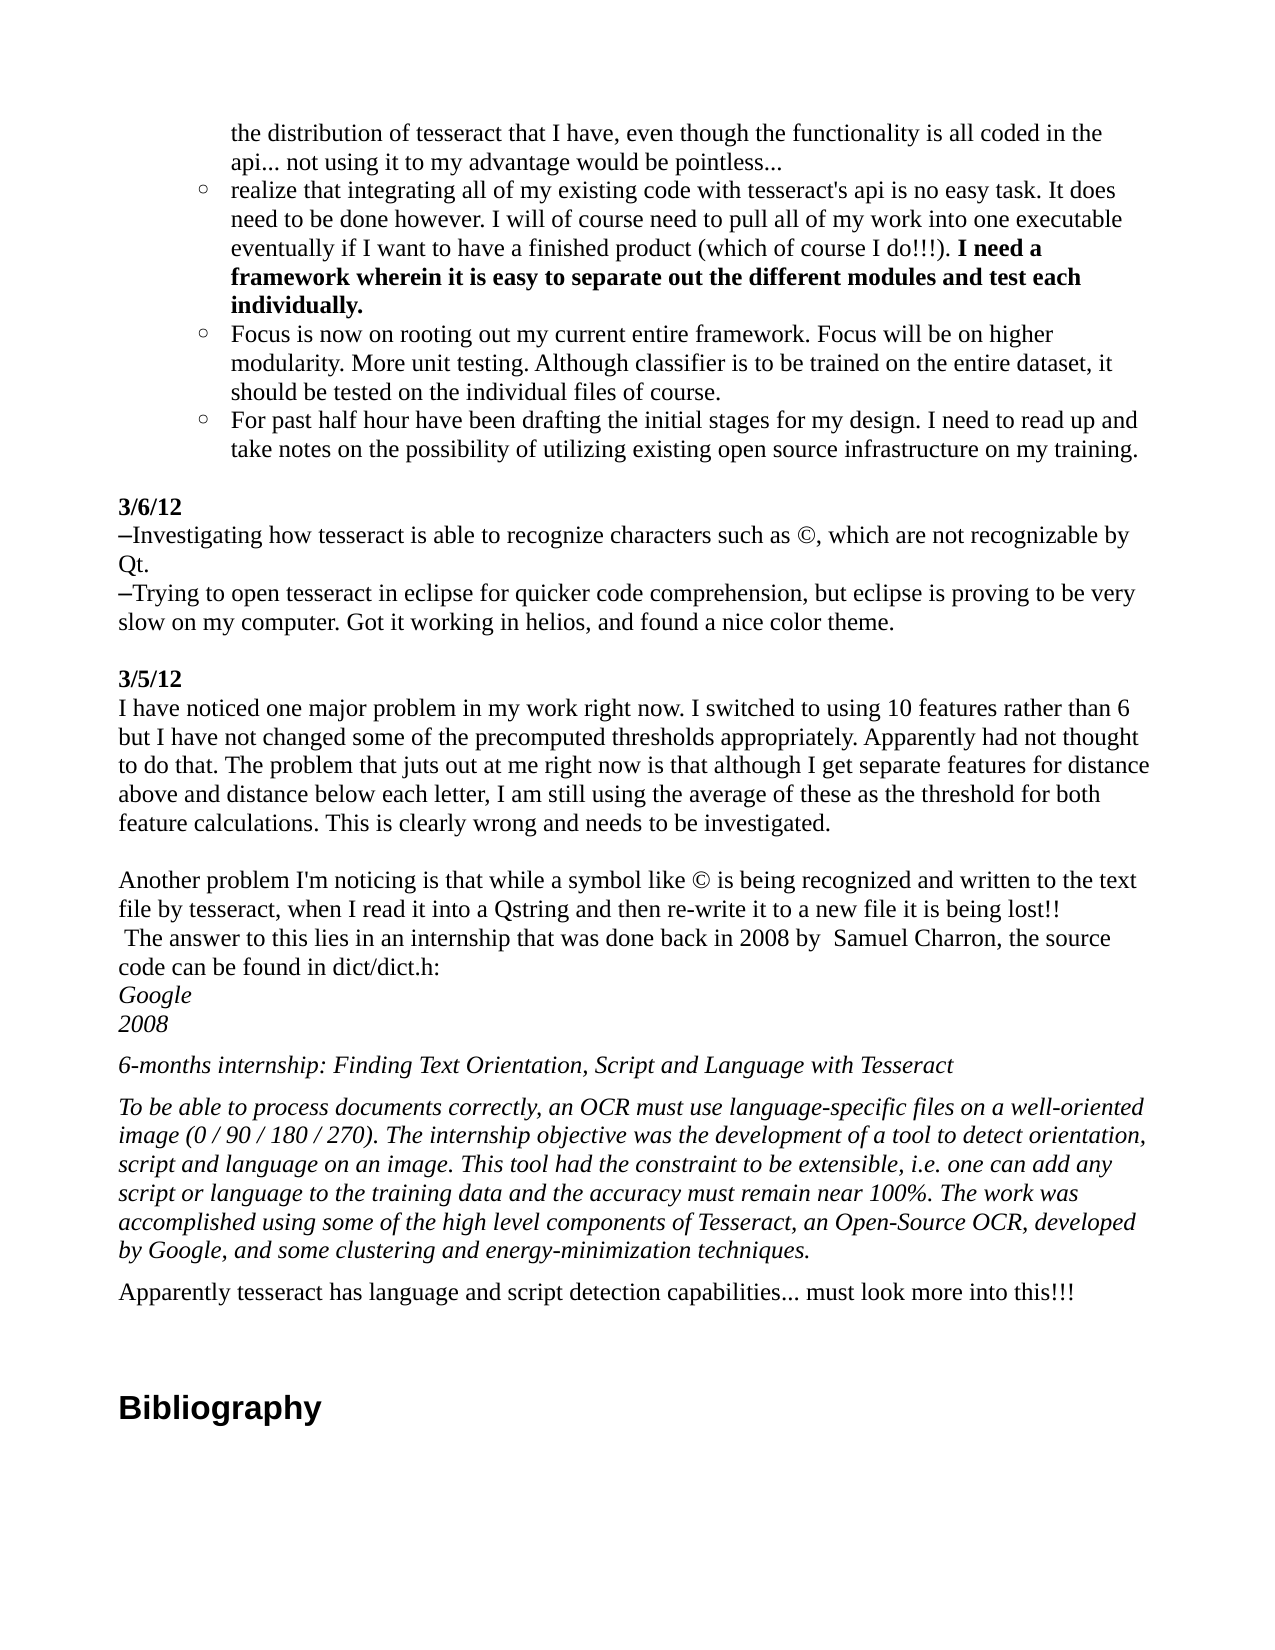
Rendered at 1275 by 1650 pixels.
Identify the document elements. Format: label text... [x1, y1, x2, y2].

list the distribution of tesseract that I have, even though the functionality is all coded in the api... not using it to my advantage would be pointless... [193, 118, 1157, 176]
list realize that integrating all of my existing code with tesseract's api is no easy task. It does need to be done however. I will of course need to pull all of my work into one executable eventually if I want to have a finished product (which of course I do!!!). I need a framework wherein it is easy to separate out the different modules and test each individually. [193, 176, 1157, 319]
list For past half hour have been drafting the initial stages for my design. I need to read up and take notes on the possibility of utilizing existing open source infrastructure on my training. [193, 406, 1157, 463]
text 2008 [118, 1009, 1157, 1038]
text Google [118, 981, 1157, 1009]
list Focus is now on rooting out my current entire framework. Focus will be on higher modularity. More unit testing. Although classifier is to be trained on the entire dataset, it should be tested on the individual files of course. [193, 319, 1157, 406]
text The answer to this lies in an internship that was done back in 2008 by Samuel Charron, the source code can be found in dict/dict.h: [118, 923, 1157, 981]
text Another problem I'm noticing is that while a symbol like © is being recognized and written to the text file by tesseract, when I read it into a Qstring and then re-write it to a new file it is being lost!! [118, 866, 1157, 923]
text 6-months internship: Finding Text Orientation, Script and Language with Tesseract [118, 1051, 1157, 1079]
text 3/5/12 [118, 664, 1157, 693]
list Trying to open tesseract in eclipse for quicker code comprehension, but eclipse is proving to be very slow on my computer. Got it working in helios, and found a nice color theme. [118, 578, 1157, 636]
text To be able to process documents correctly, an OCR must use language-specific files on a well-oriented image (0 / 90 / 180 / 270). The internship objective was the development of a tool to detect orientation, script and language on an image. This tool had the constraint to be extensible, i.e. one can add any script or language to the training data and the accuracy must remain near 100%. The work was accomplished using some of the high level components of Tesseract, an Open-Source OCR, developed by Google, and some clustering and energy-minimization techniques. [118, 1092, 1157, 1264]
text Apparently tesseract has language and script detection capabilities... must look more into this!!! [118, 1277, 1157, 1306]
subtitle Bibliography [118, 1388, 1157, 1427]
text I have noticed one major problem in my work right now. I switched to using 10 features rather than 6 but I have not changed some of the precomputed thresholds appropriately. Apparently had not thought to do that. The problem that juts out at me right now is that although I get separate features for distance above and distance below each letter, I am still using the average of these as the threshold for both feature calculations. This is clearly wrong and needs to be investigated. [118, 693, 1157, 837]
list Investigating how tesseract is able to recognize characters such as ©, which are not recognizable by Qt. [118, 521, 1157, 578]
text 3/6/12 [118, 492, 1157, 521]
